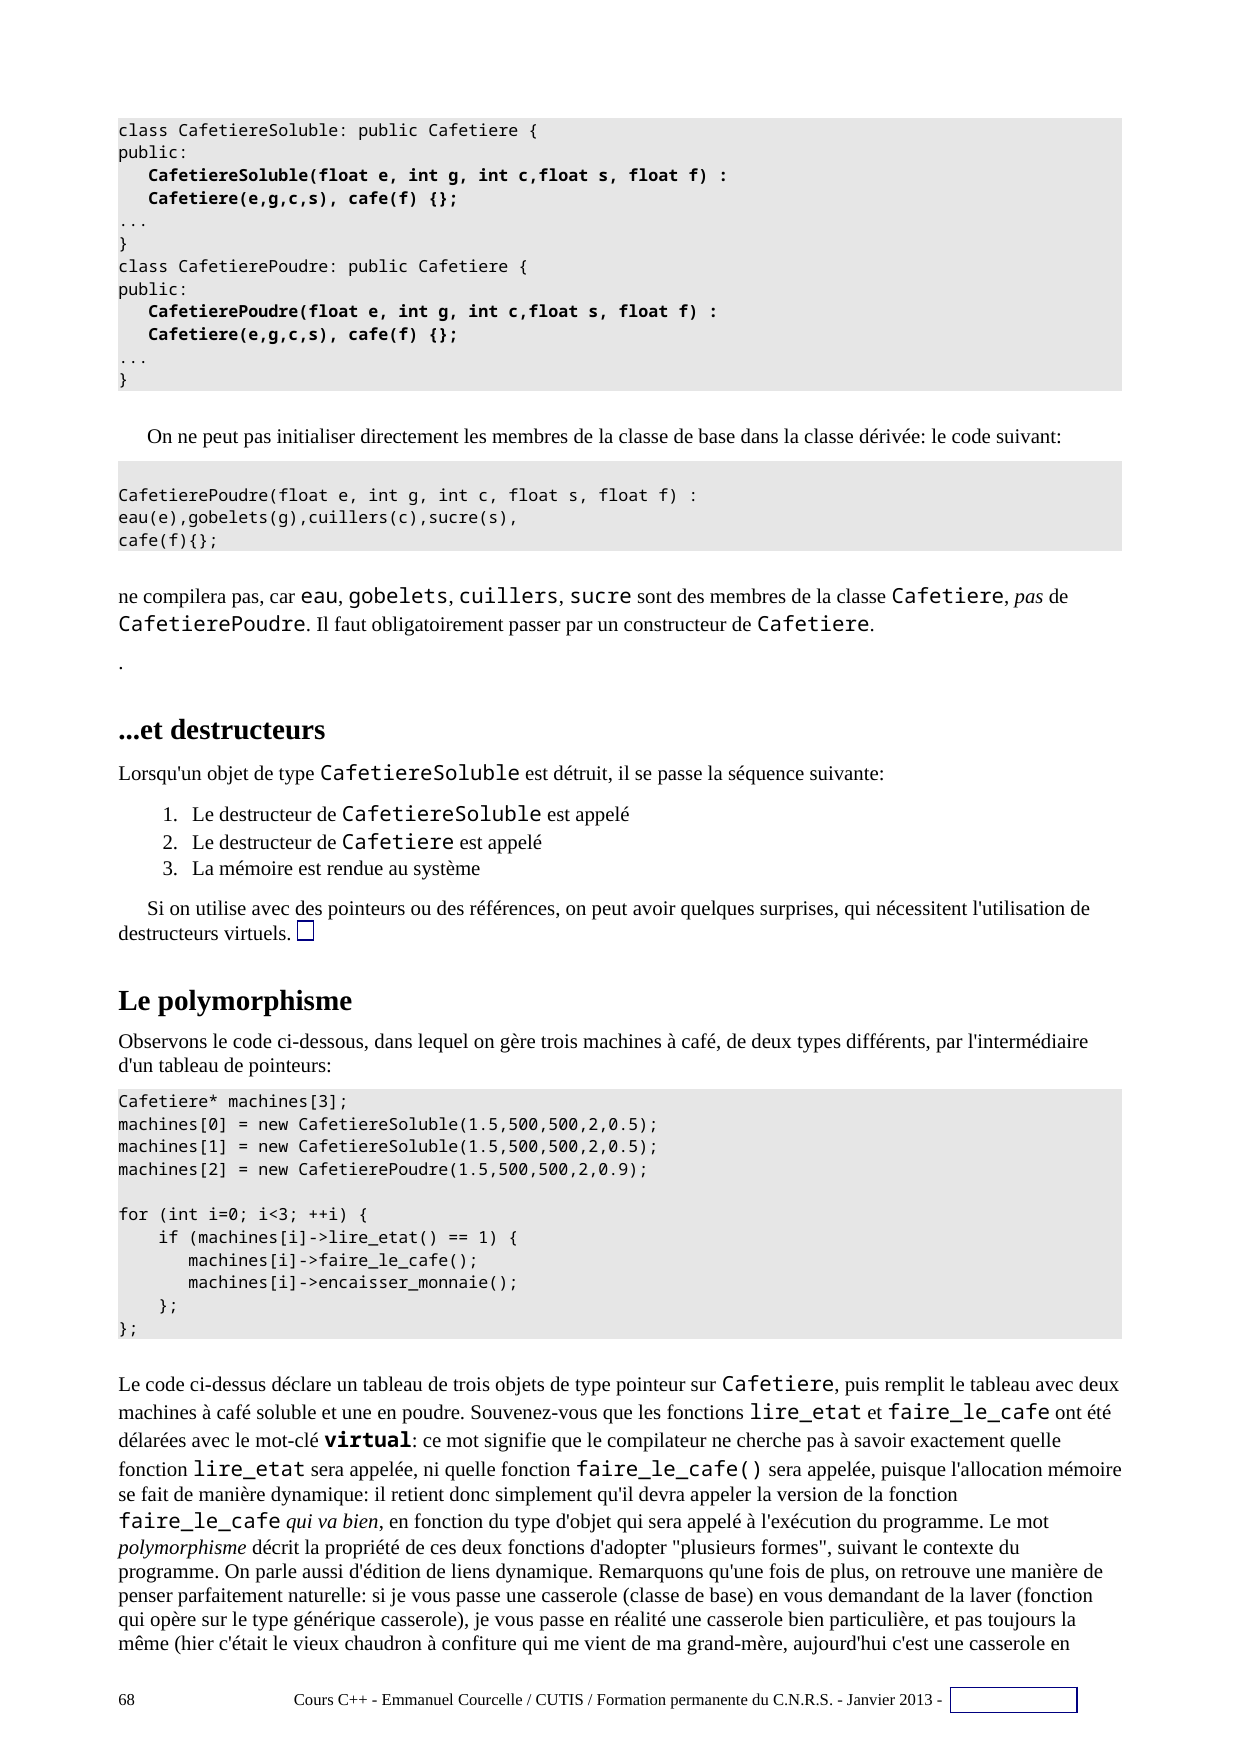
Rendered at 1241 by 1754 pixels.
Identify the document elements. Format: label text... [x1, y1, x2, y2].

text CafetierePoudre(float e, int g, int c, float s, float f) : [118, 483, 1122, 506]
text Cafetiere(e,g,c,s), cafe(f) {}; [118, 322, 1122, 345]
text . [118, 650, 1122, 674]
text if (machines[i]->lire_etat() == 1) { [118, 1226, 1122, 1248]
text CafetiereSoluble(float e, int g, int c,float s, float f) : [118, 163, 1122, 186]
text for (int i=0; i<3; ++i) { [118, 1203, 1122, 1226]
text }; [118, 1294, 1122, 1316]
list La mémoire est rendue au système [162, 856, 1122, 880]
text eau(e),gobelets(g),cuillers(c),sucre(s), [118, 506, 1122, 529]
text machines[i]->encaisser_monnaie(); [118, 1271, 1122, 1294]
text Le code ci-dessus déclare un tableau de trois objets de type pointeur sur Cafetiere, puis remplit le tableau avec deux machines à café soluble et une en poudre. Souvenez-vous que les fonctions lire_etat et faire_le_cafe ont été délarées avec le mot-clé virtual: ce mot signifie que le compilateur ne cherche pas à savoir exactement quelle fonction lire_etat sera appelée, ni quelle fonction faire_le_cafe() sera appelée, puisque l'allocation mémoire se fait de manière dynamique: il retient donc simplement qu'il devra appeler la version de la fonction faire_le_cafe qui va bien, en fonction du type d'objet qui sera appelé à l'exécution du programme. Le mot polymorphisme décrit la propriété de ces deux fonctions d'adopter "plusieurs formes", suivant le contexte du programme. On parle aussi d'édition de liens dynamique. Remarquons qu'une fois de plus, on retrouve une manière de penser parfaitement naturelle: si je vous passe une casserole (classe de base) en vous demandant de la laver (fonction qui opère sur le type générique casserole), je vous passe en réalité une casserole bien particulière, et pas toujours la même (hier c'était le vieux chaudron à confiture qui me vient de ma grand-mère, aujourd'hui c'est une casserole en [118, 1369, 1122, 1655]
text Lorsqu'un objet de type CafetiereSoluble est détruit, il se passe la séquence suivante: [118, 758, 1122, 786]
text ... [118, 209, 1122, 232]
text class CafetierePoudre: public Cafetiere { [118, 254, 1122, 277]
list Le destructeur de Cafetiere est appelé [162, 827, 1122, 856]
list Le destructeur de CafetiereSoluble est appelé [162, 799, 1122, 827]
text machines[2] = new CafetierePoudre(1.5,500,500,2,0.9); [118, 1157, 1122, 1180]
subtitle ...et destructeurs [118, 712, 1122, 745]
text public: [118, 141, 1122, 163]
text cafe(f){}; [118, 529, 1122, 551]
text } [118, 368, 1122, 391]
text Cafetiere(e,g,c,s), cafe(f) {}; [118, 186, 1122, 209]
text machines[0] = new CafetiereSoluble(1.5,500,500,2,0.5); [118, 1112, 1122, 1135]
text machines[1] = new CafetiereSoluble(1.5,500,500,2,0.5); [118, 1135, 1122, 1157]
text }; [118, 1316, 1122, 1339]
text ne compilera pas, car eau, gobelets, cuillers, sucre sont des membres de la classe Cafetiere, pas de CafetierePoudre. Il faut obligatoirement passer par un constructeur de Cafetiere. [118, 581, 1122, 638]
text public: [118, 277, 1122, 300]
text } [118, 232, 1122, 254]
text Si on utilise avec des pointeurs ou des références, on peut avoir quelques surprises, qui nécessitent l'utilisation de destructeurs virtuels. [118, 892, 1122, 945]
text ... [118, 345, 1122, 368]
text Observons le code ci-dessous, dans lequel on gère trois machines à café, de deux types différents, par l'intermédiaire d'un tableau de pointeurs: [118, 1029, 1122, 1077]
subtitle Le polymorphisme [118, 983, 1122, 1016]
text Cafetiere* machines[3]; [118, 1089, 1122, 1112]
text CafetierePoudre(float e, int g, int c,float s, float f) : [118, 300, 1122, 322]
text On ne peut pas initialiser directement les membres de la classe de base dans la classe dérivée: le code suivant: [118, 420, 1122, 448]
text machines[i]->faire_le_cafe(); [118, 1248, 1122, 1271]
text class CafetiereSoluble: public Cafetiere { [118, 118, 1122, 141]
